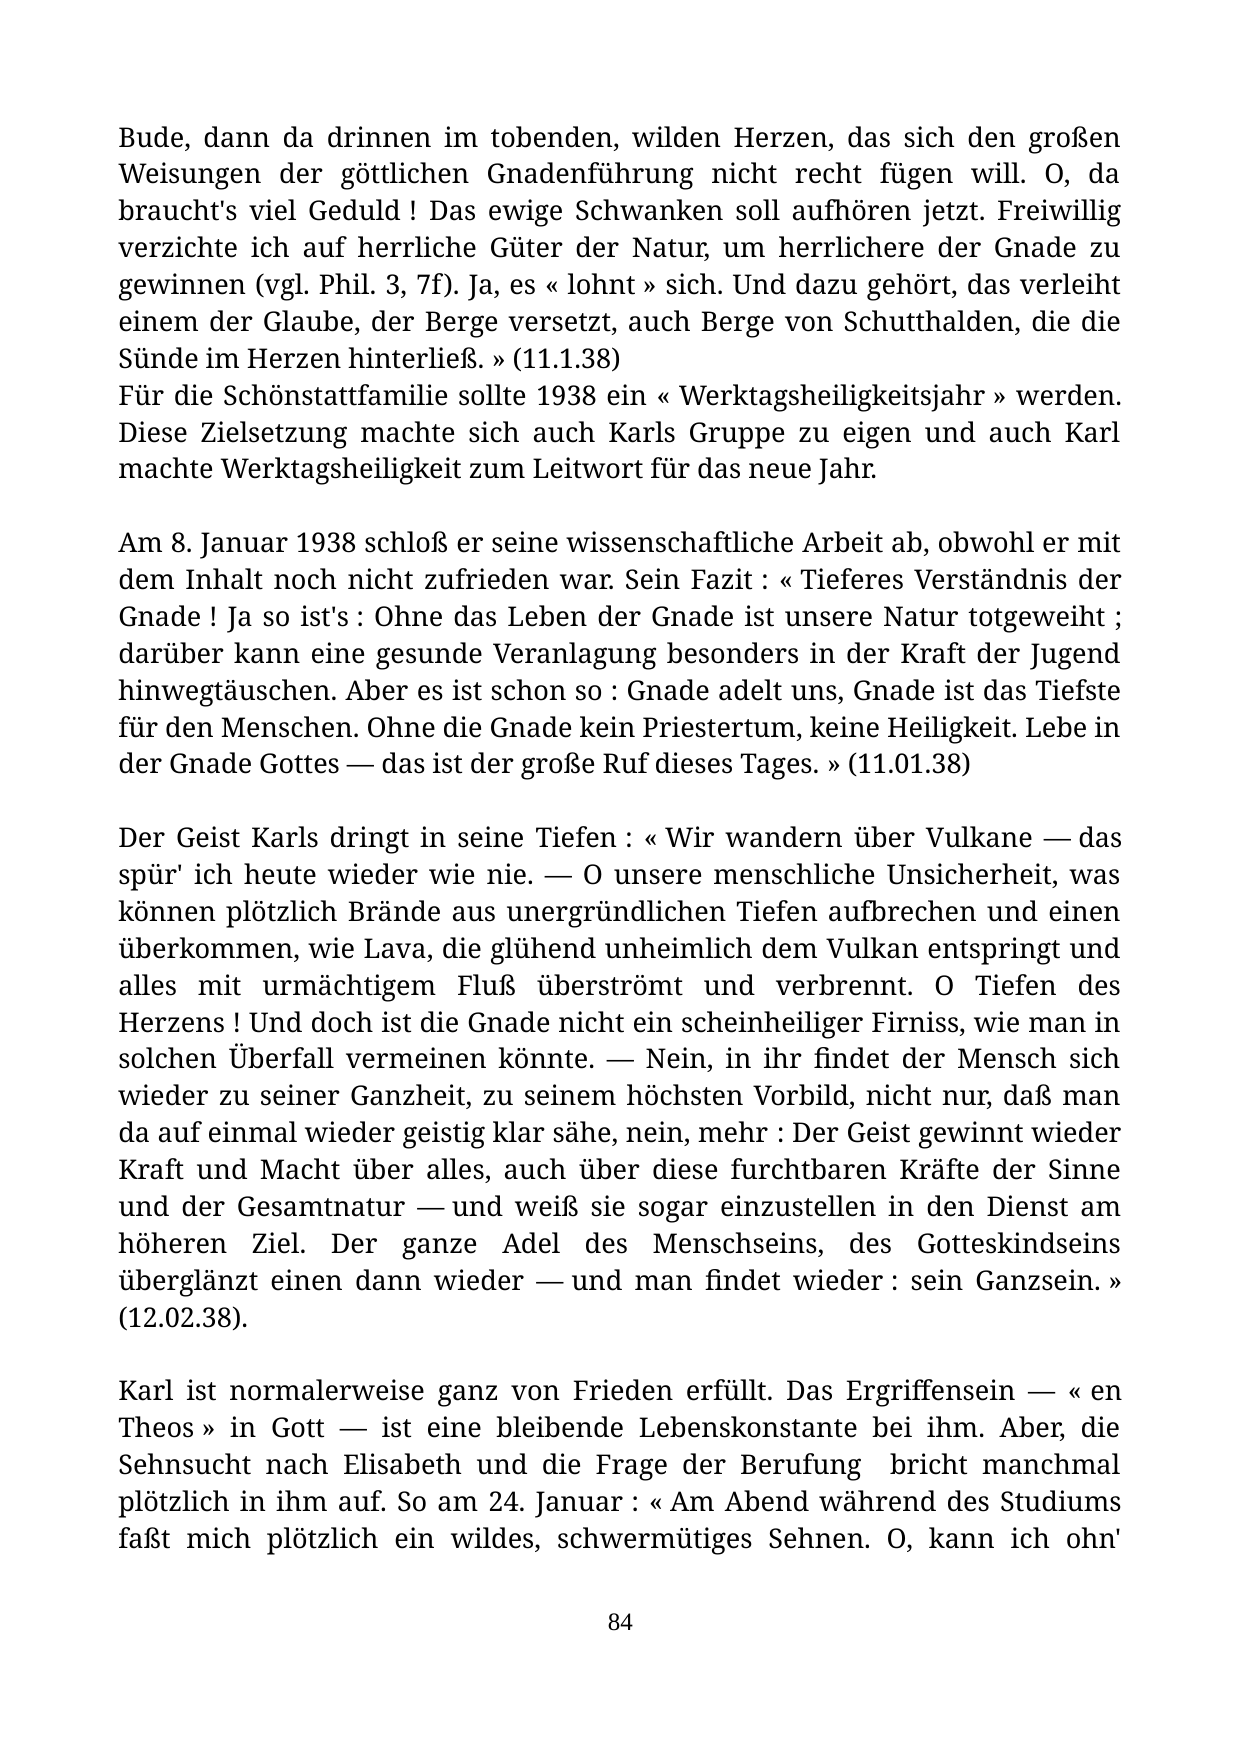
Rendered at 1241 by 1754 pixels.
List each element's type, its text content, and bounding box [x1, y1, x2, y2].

text Der Geist Karls dringt in seine Tiefen : « Wir wandern über Vulkane — das spür' ich heute wieder wie nie. — O unsere menschliche Unsicherheit, was können plötzlich Brände aus unergründlichen Tiefen aufbrechen und einen überkommen, wie Lava, die glühend unheimlich dem Vulkan entspringt und alles mit urmächtigem Fluß überströmt und verbrennt. O Tiefen des Herzens ! Und doch ist die Gnade nicht ein scheinheiliger Firniss, wie man in solchen Überfall vermeinen könnte. — Nein, in ihr findet der Mensch sich wieder zu seiner Ganzheit, zu seinem höchsten Vorbild, nicht nur, daß man da auf einmal wieder geistig klar sähe, nein, mehr : Der Geist gewinnt wieder Kraft und Macht über alles, auch über diese furchtbaren Kräfte der Sinne und der Gesamtnatur — und weiß sie sogar einzustellen in den Dienst am höheren Ziel. Der ganze Adel des Menschseins, des Gotteskindseins überglänzt einen dann wieder — und man findet wieder : sein Ganzsein. » (12.02.38). [118, 819, 1122, 1335]
text Karl ist normalerweise ganz von Frieden erfüllt. Das Ergriffensein — « en Theos » in Gott — ist eine bleibende Lebenskonstante bei ihm. Aber, die Sehnsucht nach Elisabeth und die Frage der Berufung bricht manchmal plötzlich in ihm auf. So am 24. Januar : « Am Abend während des Studiums faßt mich plötzlich ein wildes, schwermütiges Sehnen. O, kann ich ohn' [118, 1372, 1122, 1556]
text Bude, dann da drinnen im tobenden, wilden Herzen, das sich den großen Weisungen der göttlichen Gnadenführung nicht recht fügen will. O, da braucht's viel Geduld ! Das ewige Schwanken soll aufhören jetzt. Freiwillig verzichte ich auf herrliche Güter der Natur, um herrlichere der Gnade zu gewinnen (vgl. Phil. 3, 7f). Ja, es « lohnt » sich. Und dazu gehört, das verleiht einem der Glaube, der Berge versetzt, auch Berge von Schutthalden, die die Sünde im Herzen hinterließ. » (11.1.38) [118, 118, 1122, 376]
text Für die Schönstattfamilie sollte 1938 ein « Werktagsheiligkeitsjahr » werden. Diese Zielsetzung machte sich auch Karls Gruppe zu eigen und auch Karl machte Werktagsheiligkeit zum Leitwort für das neue Jahr. [118, 376, 1122, 487]
text Am 8. Januar 1938 schloß er seine wissenschaftliche Arbeit ab, obwohl er mit dem Inhalt noch nicht zufrieden war. Sein Fazit : « Tieferes Verständnis der Gnade ! Ja so ist's : Ohne das Leben der Gnade ist unsere Natur totgeweiht ; darüber kann eine gesunde Veranlagung besonders in der Kraft der Jugend hinwegtäuschen. Aber es ist schon so : Gnade adelt uns, Gnade ist das Tiefste für den Menschen. Ohne die Gnade kein Priestertum, keine Heiligkeit. Lebe in der Gnade Gottes — das ist der große Ruf dieses Tages. » (11.01.38) [118, 524, 1122, 782]
